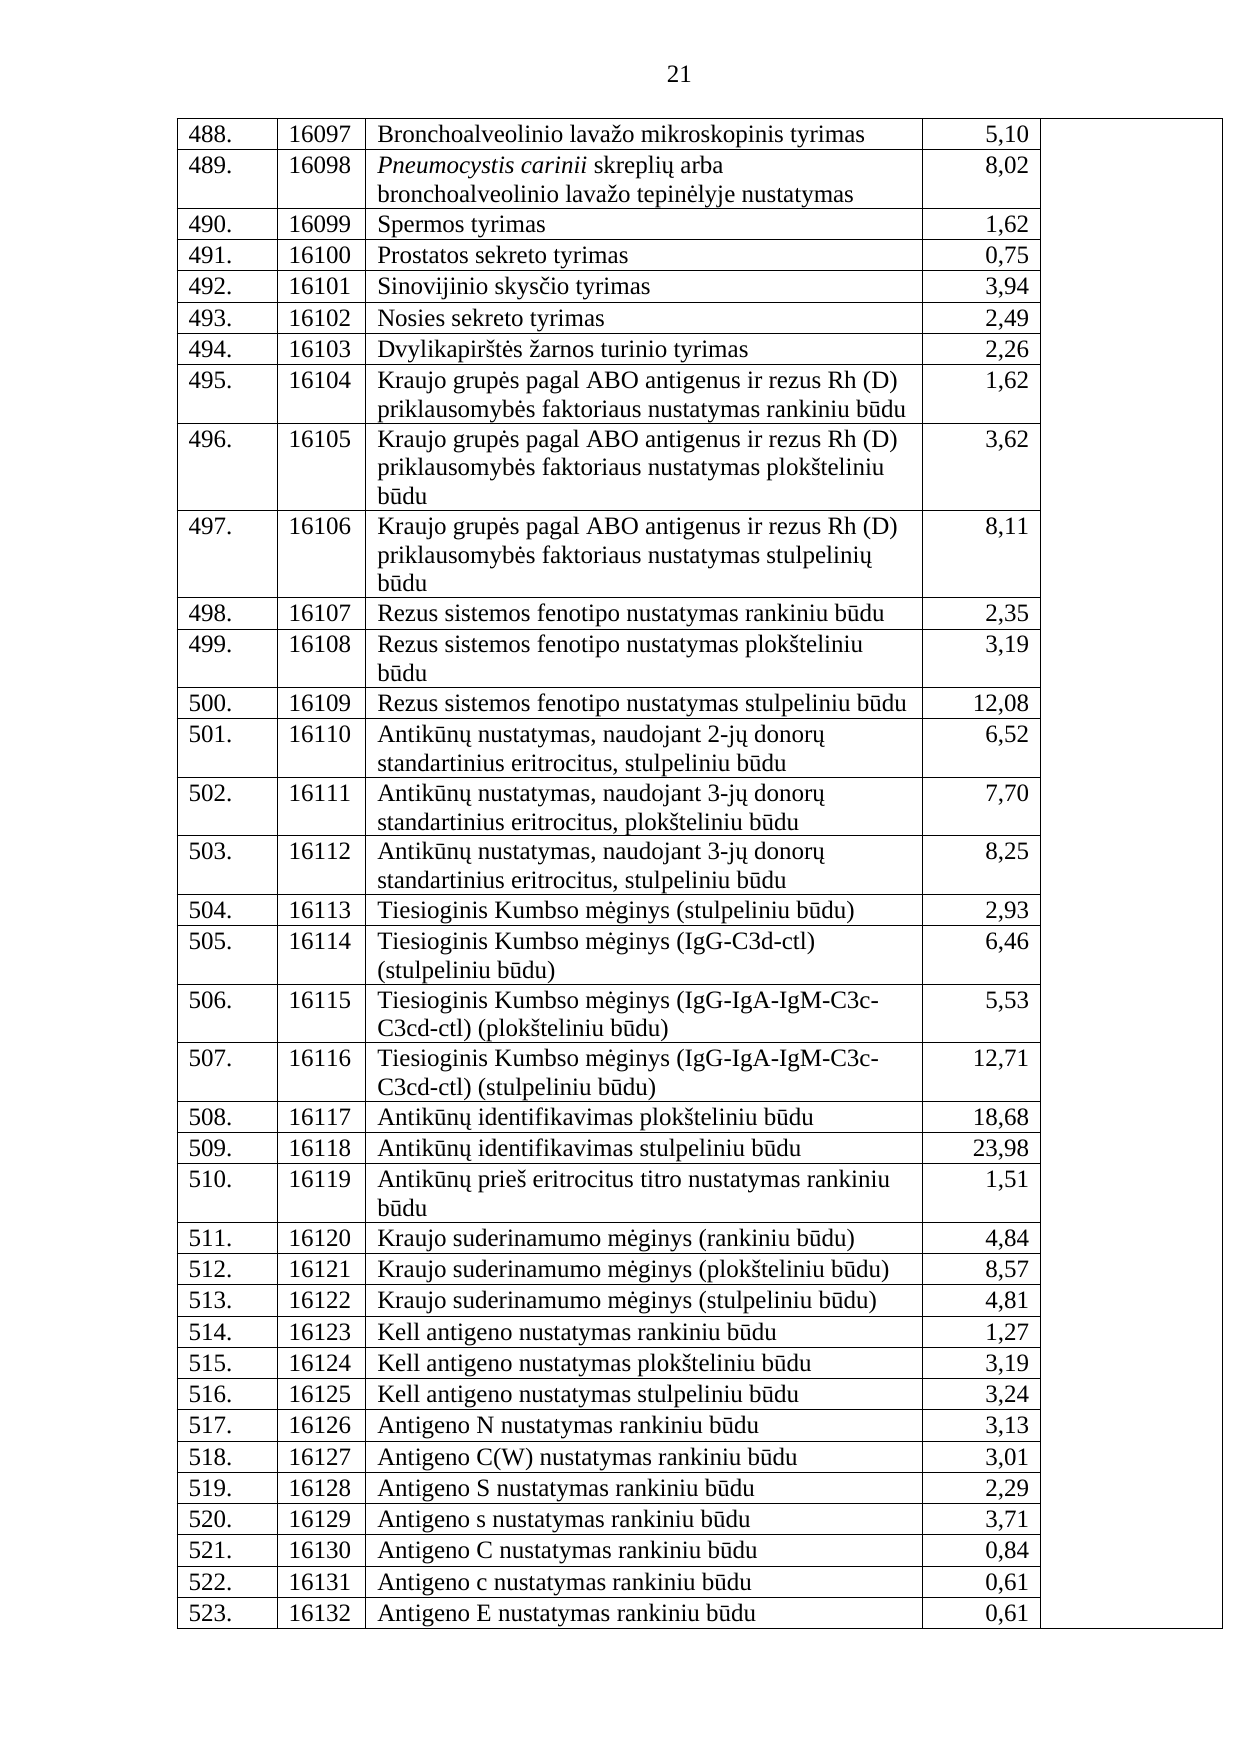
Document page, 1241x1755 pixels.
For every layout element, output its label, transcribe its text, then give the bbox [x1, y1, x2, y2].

table_cell 3,24 [923, 1379, 1040, 1409]
table_cell 16100 [278, 240, 365, 270]
table_cell 16110 [278, 719, 365, 777]
table_cell 1,62 [923, 365, 1040, 423]
table_cell 16126 [278, 1410, 365, 1441]
table_cell 16121 [278, 1254, 365, 1284]
table_cell Tiesioginis Kumbso mėginys (IgG-IgA-IgM-C3c- C3cd-ctl) (plokšteliniu būdu) [366, 985, 922, 1042]
table_cell Antigeno c nustatymas rankiniu būdu [366, 1567, 922, 1597]
table_cell Tiesioginis Kumbso mėginys (IgG-IgA-IgM-C3c- C3cd-ctl) (stulpeliniu būdu) [366, 1043, 922, 1101]
table_cell 1,62 [923, 209, 1040, 239]
table_cell 504. [178, 895, 277, 925]
table_cell Kraujo grupės pagal ABO antigenus ir rezus Rh (D) priklausomybės faktoriaus nustatymas rankiniu būdu [366, 365, 922, 423]
table_cell Kell antigeno nustatymas stulpeliniu būdu [366, 1379, 922, 1409]
table_cell 3,94 [923, 271, 1040, 302]
table_cell 16123 [278, 1317, 365, 1347]
table_cell 16111 [278, 778, 365, 835]
table_cell Tiesioginis Kumbso mėginys (IgG-C3d-ctl) (stulpeliniu būdu) [366, 926, 922, 984]
table_cell 509. [178, 1133, 277, 1163]
table_cell Antikūnų identifikavimas stulpeliniu būdu [366, 1133, 922, 1163]
table_cell [1041, 119, 1222, 1628]
table_cell 16105 [278, 424, 365, 510]
table_cell 498. [178, 598, 277, 628]
table_cell 12,08 [923, 688, 1040, 718]
table_cell 4,81 [923, 1285, 1040, 1316]
table_cell 516. [178, 1379, 277, 1409]
table_cell Rezus sistemos fenotipo nustatymas plokšteliniu būdu [366, 630, 922, 687]
table_cell 3,01 [923, 1442, 1040, 1472]
table_cell 16097 [278, 119, 365, 149]
table_cell 2,49 [923, 303, 1040, 333]
table_cell 0,84 [923, 1535, 1040, 1566]
table_cell 16098 [278, 150, 365, 208]
table_cell 16106 [278, 511, 365, 597]
table_cell 488. [178, 119, 277, 149]
table_cell 519. [178, 1473, 277, 1503]
table_cell 513. [178, 1285, 277, 1316]
table_cell 18,68 [923, 1102, 1040, 1132]
table_cell 8,57 [923, 1254, 1040, 1284]
table_cell Antigeno s nustatymas rankiniu būdu [366, 1504, 922, 1534]
table_cell 522. [178, 1567, 277, 1597]
table_cell Antigeno S nustatymas rankiniu būdu [366, 1473, 922, 1503]
table_cell 5,53 [923, 985, 1040, 1042]
table_cell 12,71 [923, 1043, 1040, 1101]
table_cell 492. [178, 271, 277, 302]
table_cell Rezus sistemos fenotipo nustatymas stulpeliniu būdu [366, 688, 922, 718]
table_cell 8,02 [923, 150, 1040, 208]
table_cell 2,93 [923, 895, 1040, 925]
table_cell 16117 [278, 1102, 365, 1132]
table_cell 16107 [278, 598, 365, 628]
table_cell 16104 [278, 365, 365, 423]
table_cell 16119 [278, 1164, 365, 1222]
table_cell Kell antigeno nustatymas plokšteliniu būdu [366, 1348, 922, 1378]
table_cell 1,27 [923, 1317, 1040, 1347]
table_cell 510. [178, 1164, 277, 1222]
table_cell 500. [178, 688, 277, 718]
table_cell 3,62 [923, 424, 1040, 510]
table_cell 5,10 [923, 119, 1040, 149]
table_cell 2,35 [923, 598, 1040, 628]
table_cell 499. [178, 630, 277, 687]
table_cell 490. [178, 209, 277, 239]
table_cell 0,61 [923, 1567, 1040, 1597]
table_cell 16113 [278, 895, 365, 925]
table_cell Antigeno C(W) nustatymas rankiniu būdu [366, 1442, 922, 1472]
table_cell 514. [178, 1317, 277, 1347]
table_cell 6,46 [923, 926, 1040, 984]
table_cell Bronchoalveolinio lavažo mikroskopinis tyrimas [366, 119, 922, 149]
table_cell Antigeno N nustatymas rankiniu būdu [366, 1410, 922, 1441]
table_cell 16128 [278, 1473, 365, 1503]
table_cell 523. [178, 1598, 277, 1628]
table_cell 4,84 [923, 1223, 1040, 1253]
table_cell 23,98 [923, 1133, 1040, 1163]
table_cell 16102 [278, 303, 365, 333]
table_cell Kraujo suderinamumo mėginys (plokšteliniu būdu) [366, 1254, 922, 1284]
table_cell 7,70 [923, 778, 1040, 835]
table_cell 494. [178, 334, 277, 364]
table_cell Prostatos sekreto tyrimas [366, 240, 922, 270]
table_cell Nosies sekreto tyrimas [366, 303, 922, 333]
table_cell Antikūnų prieš eritrocitus titro nustatymas rankiniu būdu [366, 1164, 922, 1222]
table_cell 521. [178, 1535, 277, 1566]
table_cell 507. [178, 1043, 277, 1101]
table_cell 16120 [278, 1223, 365, 1253]
table_cell Kell antigeno nustatymas rankiniu būdu [366, 1317, 922, 1347]
table_cell 503. [178, 836, 277, 894]
table_cell 16130 [278, 1535, 365, 1566]
table_cell 1,51 [923, 1164, 1040, 1222]
table_cell 16112 [278, 836, 365, 894]
table_cell 489. [178, 150, 277, 208]
table_cell 0,61 [923, 1598, 1040, 1628]
table_cell 16099 [278, 209, 365, 239]
table_cell 502. [178, 778, 277, 835]
table_cell 6,52 [923, 719, 1040, 777]
table_cell 3,13 [923, 1410, 1040, 1441]
table_cell Antikūnų nustatymas, naudojant 2-jų donorų standartinius eritrocitus, stulpeliniu būdu [366, 719, 922, 777]
table_cell 3,71 [923, 1504, 1040, 1534]
table_cell 512. [178, 1254, 277, 1284]
table_cell 497. [178, 511, 277, 597]
table_cell 16101 [278, 271, 365, 302]
table_cell 491. [178, 240, 277, 270]
table_cell 16109 [278, 688, 365, 718]
table_cell 16127 [278, 1442, 365, 1472]
table_cell Antikūnų nustatymas, naudojant 3-jų donorų standartinius eritrocitus, plokšteliniu būdu [366, 778, 922, 835]
table_cell 3,19 [923, 1348, 1040, 1378]
table_cell Kraujo suderinamumo mėginys (rankiniu būdu) [366, 1223, 922, 1253]
table_cell 16103 [278, 334, 365, 364]
table_cell 8,25 [923, 836, 1040, 894]
table_cell 16132 [278, 1598, 365, 1628]
table_cell 506. [178, 985, 277, 1042]
table_cell 496. [178, 424, 277, 510]
table_cell 495. [178, 365, 277, 423]
table_cell 16125 [278, 1379, 365, 1409]
table_cell Spermos tyrimas [366, 209, 922, 239]
table_cell 16122 [278, 1285, 365, 1316]
table_cell 508. [178, 1102, 277, 1132]
table_cell 16116 [278, 1043, 365, 1101]
table_cell 16108 [278, 630, 365, 687]
table_cell Kraujo grupės pagal ABO antigenus ir rezus Rh (D) priklausomybės faktoriaus nustatymas stulpelinių būdu [366, 511, 922, 597]
table_cell Antikūnų identifikavimas plokšteliniu būdu [366, 1102, 922, 1132]
table_cell Kraujo suderinamumo mėginys (stulpeliniu būdu) [366, 1285, 922, 1316]
table_cell 505. [178, 926, 277, 984]
table_cell 8,11 [923, 511, 1040, 597]
table_cell Antikūnų nustatymas, naudojant 3-jų donorų standartinius eritrocitus, stulpeliniu būdu [366, 836, 922, 894]
table_cell 518. [178, 1442, 277, 1472]
table_cell 515. [178, 1348, 277, 1378]
table_cell 16115 [278, 985, 365, 1042]
table_cell 0,75 [923, 240, 1040, 270]
table_cell Antigeno E nustatymas rankiniu būdu [366, 1598, 922, 1628]
table_cell 2,26 [923, 334, 1040, 364]
table_cell 16114 [278, 926, 365, 984]
table_cell 16131 [278, 1567, 365, 1597]
table_cell 520. [178, 1504, 277, 1534]
table_cell 2,29 [923, 1473, 1040, 1503]
table_cell 493. [178, 303, 277, 333]
table_cell 501. [178, 719, 277, 777]
table_cell Pneumocystis carinii skreplių arba bronchoalveolinio lavažo tepinėlyje nustatymas [366, 150, 922, 208]
table_cell Kraujo grupės pagal ABO antigenus ir rezus Rh (D) priklausomybės faktoriaus nustatymas plokšteliniu būdu [366, 424, 922, 510]
table_cell 16129 [278, 1504, 365, 1534]
table_cell Tiesioginis Kumbso mėginys (stulpeliniu būdu) [366, 895, 922, 925]
table_cell 16124 [278, 1348, 365, 1378]
table_cell 517. [178, 1410, 277, 1441]
table_cell 3,19 [923, 630, 1040, 687]
table_cell Rezus sistemos fenotipo nustatymas rankiniu būdu [366, 598, 922, 628]
table_cell Sinovijinio skysčio tyrimas [366, 271, 922, 302]
table_cell Antigeno C nustatymas rankiniu būdu [366, 1535, 922, 1566]
table_cell Dvylikapirštės žarnos turinio tyrimas [366, 334, 922, 364]
table_cell 511. [178, 1223, 277, 1253]
table_cell 16118 [278, 1133, 365, 1163]
